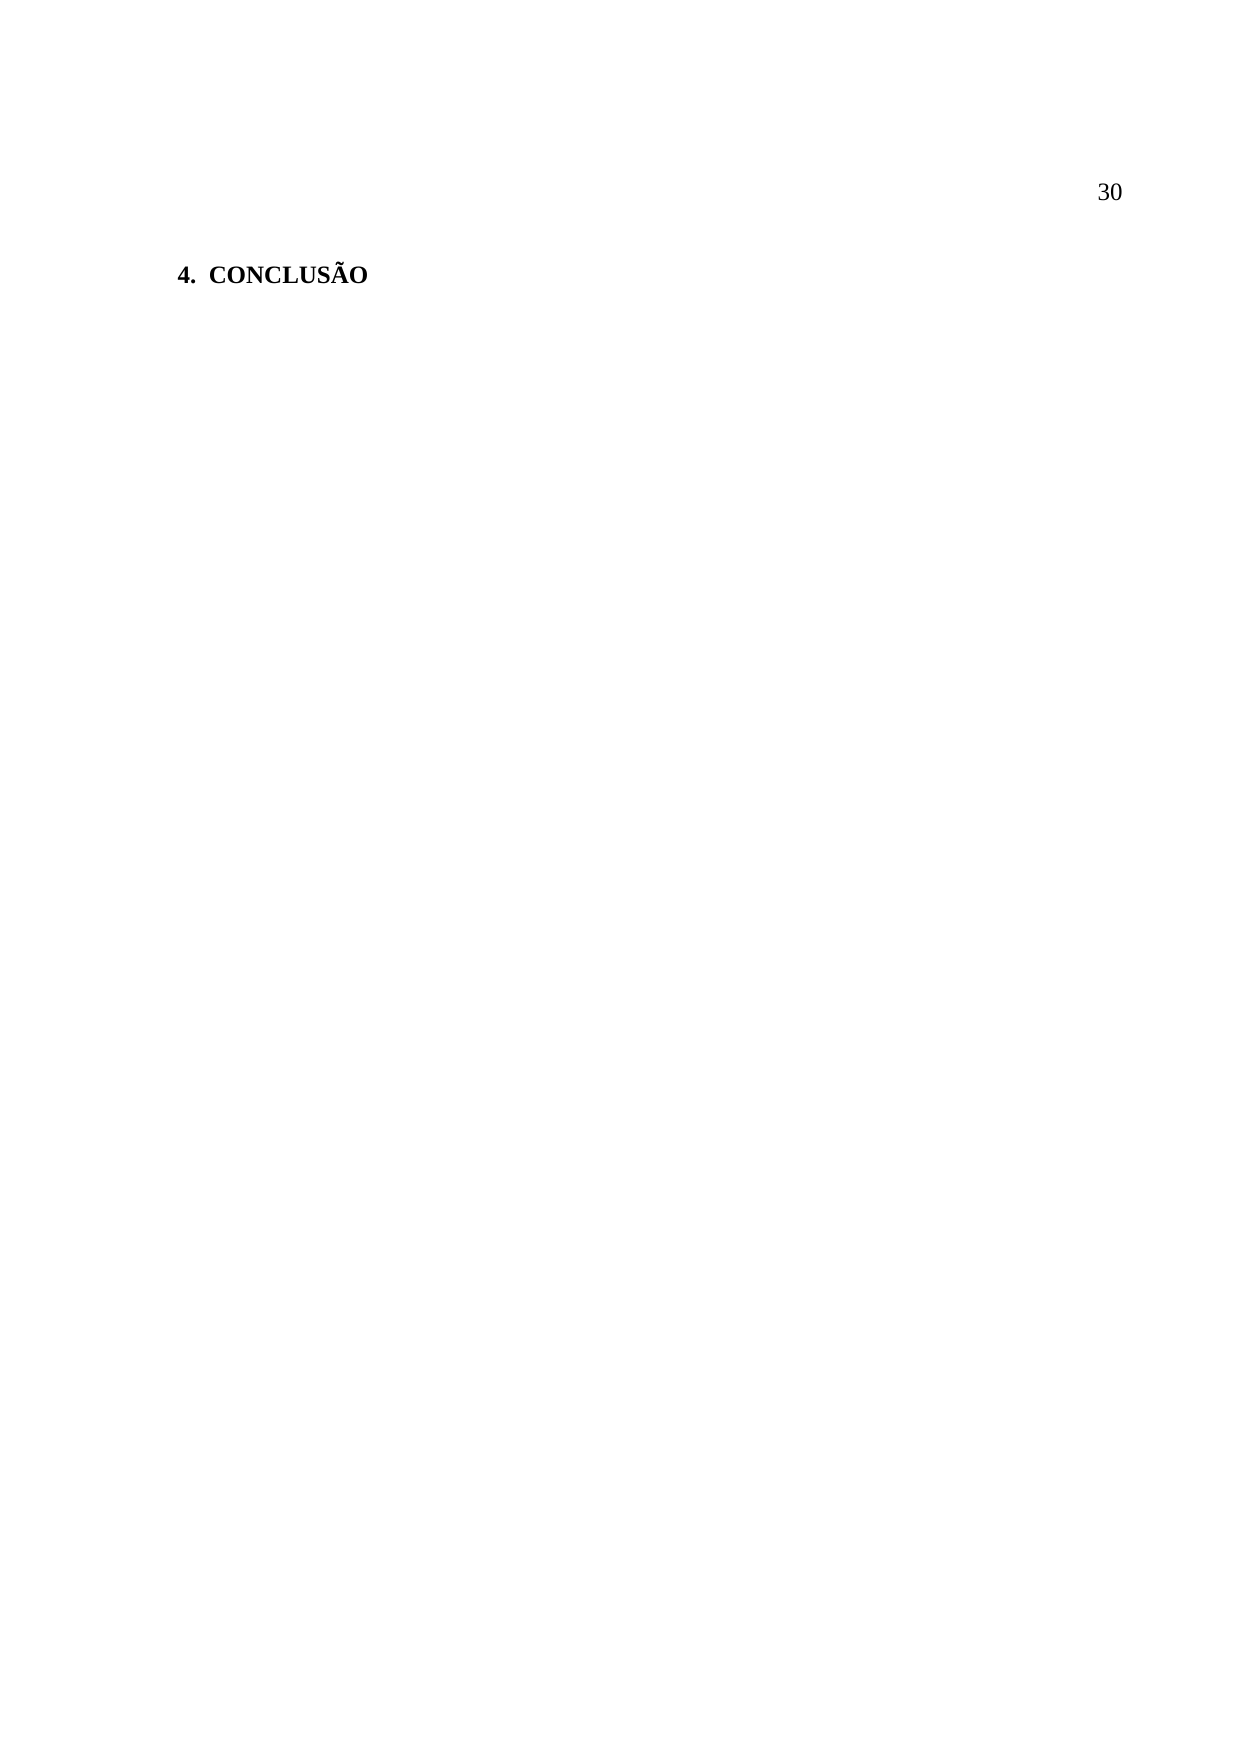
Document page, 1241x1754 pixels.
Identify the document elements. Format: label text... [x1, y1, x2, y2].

subtitle Conclusão [177, 260, 1004, 289]
